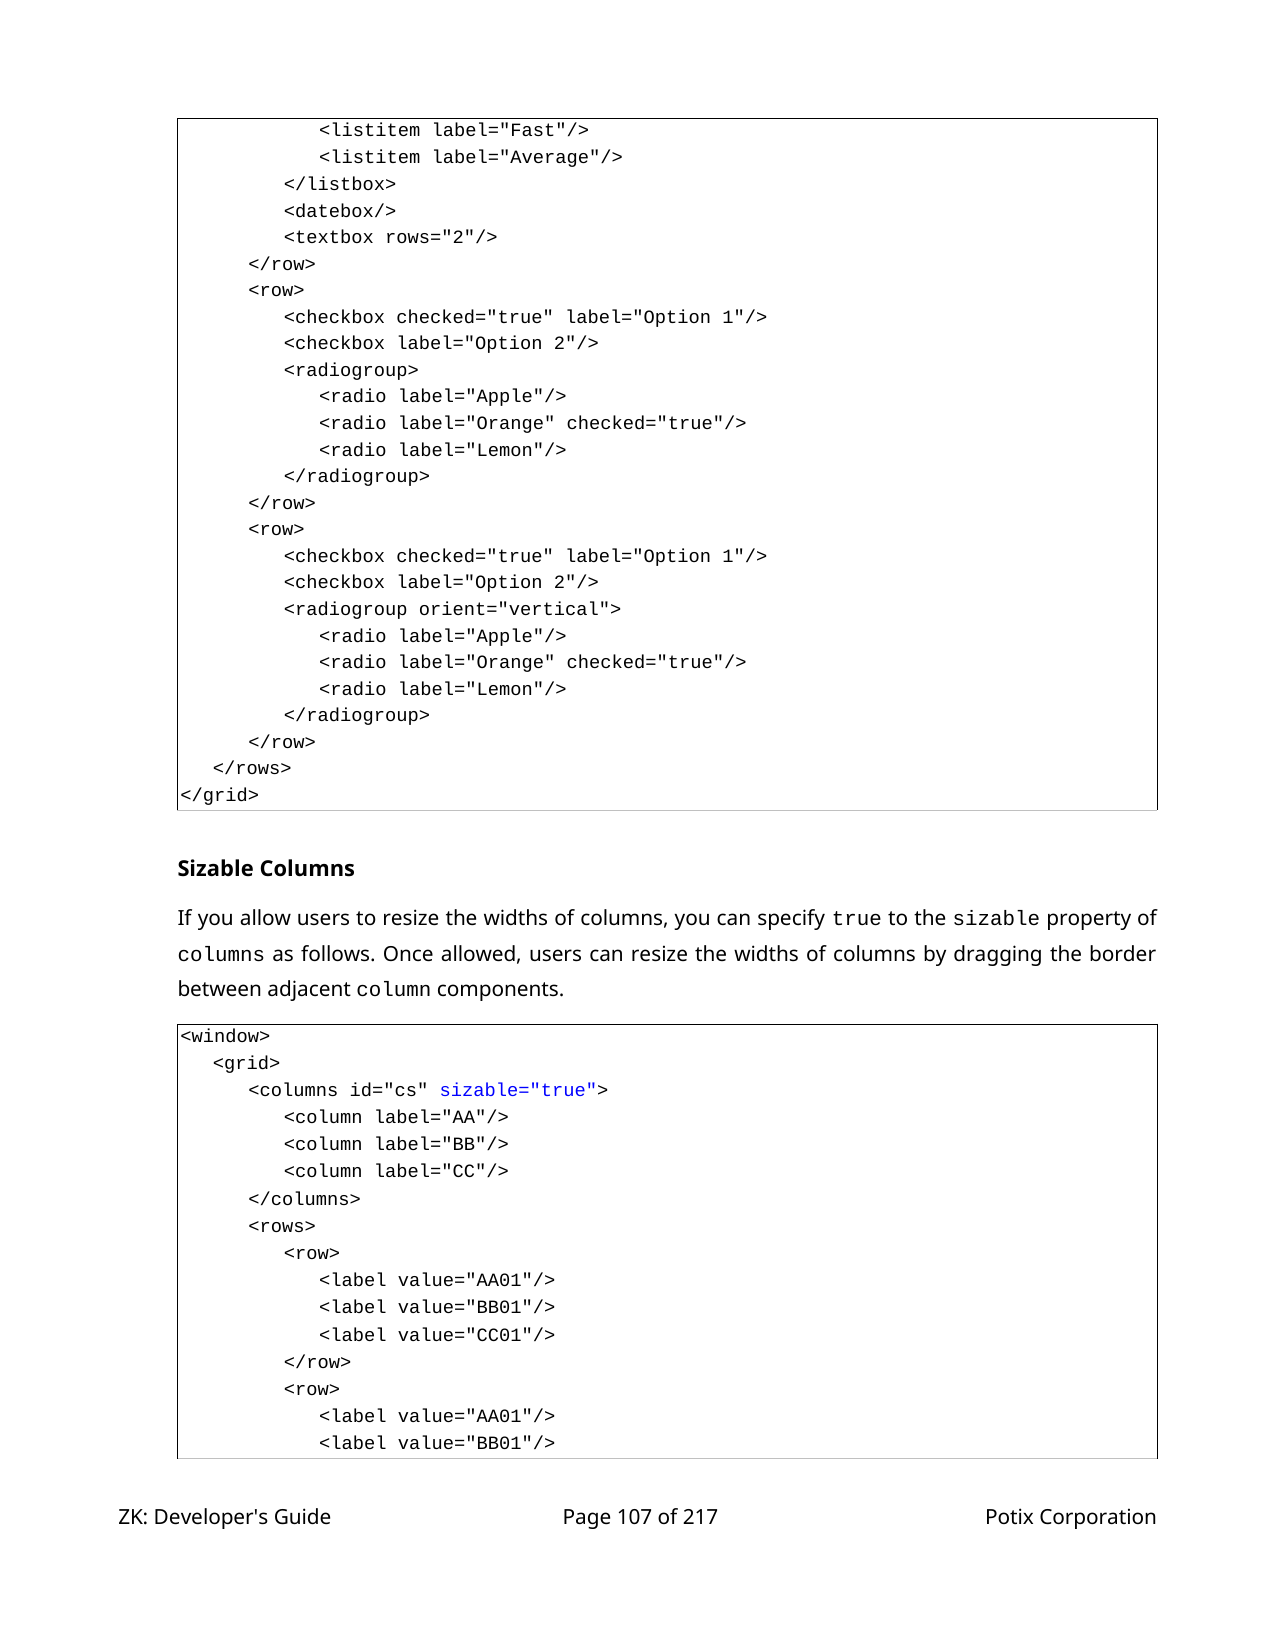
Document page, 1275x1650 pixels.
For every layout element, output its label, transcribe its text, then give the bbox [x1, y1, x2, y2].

text <label value="BB01"/> [178, 1295, 1157, 1319]
text <label value="CC01"/> [178, 1322, 1157, 1347]
text <label value="AA01"/> [178, 1268, 1157, 1292]
text <rows> [178, 1214, 1157, 1238]
text <label value="BB01"/> [178, 1431, 1157, 1458]
text <listitem label="Fast"/> <listitem label="Average"/> [178, 119, 1157, 169]
subtitle Sizable Columns [177, 853, 1157, 883]
text <label value="AA01"/> [178, 1404, 1157, 1428]
text <row> [178, 1241, 1157, 1265]
text <column label="BB"/> [178, 1132, 1157, 1156]
text <grid> [178, 1051, 1157, 1075]
text If you allow users to resize the widths of columns, you can specify true to the sizable property of columns as follows. Once allowed, users can resize the widths of columns by dragging the border between adjacent column components. [177, 903, 1157, 1003]
text </columns> [178, 1187, 1157, 1211]
text <column label="AA"/> [178, 1105, 1157, 1129]
text </listbox> <datebox/> <textbox rows="2"/> </row> <row> <checkbox checked="true" label="Option 1"/> <checkbox label="Option 2"/> <radiogroup> <radio label="Apple"/> <radio label="Orange" checked="true"/> <radio label="Lemon"/> </radiogroup> </row> <row> <checkbox checked="true" label="Option 1"/> <checkbox label="Option 2"/> <radiogroup orient="vertical"> <radio label="Apple"/> <radio label="Orange" checked="true"/> <radio label="Lemon"/> </radiogroup> </row> </rows> </grid> [178, 172, 1157, 810]
text <column label="CC"/> [178, 1159, 1157, 1184]
text <columns id="cs" sizable="true"> [178, 1078, 1157, 1102]
text <window> [178, 1025, 1157, 1048]
text </row> [178, 1350, 1157, 1374]
text <row> [178, 1377, 1157, 1401]
